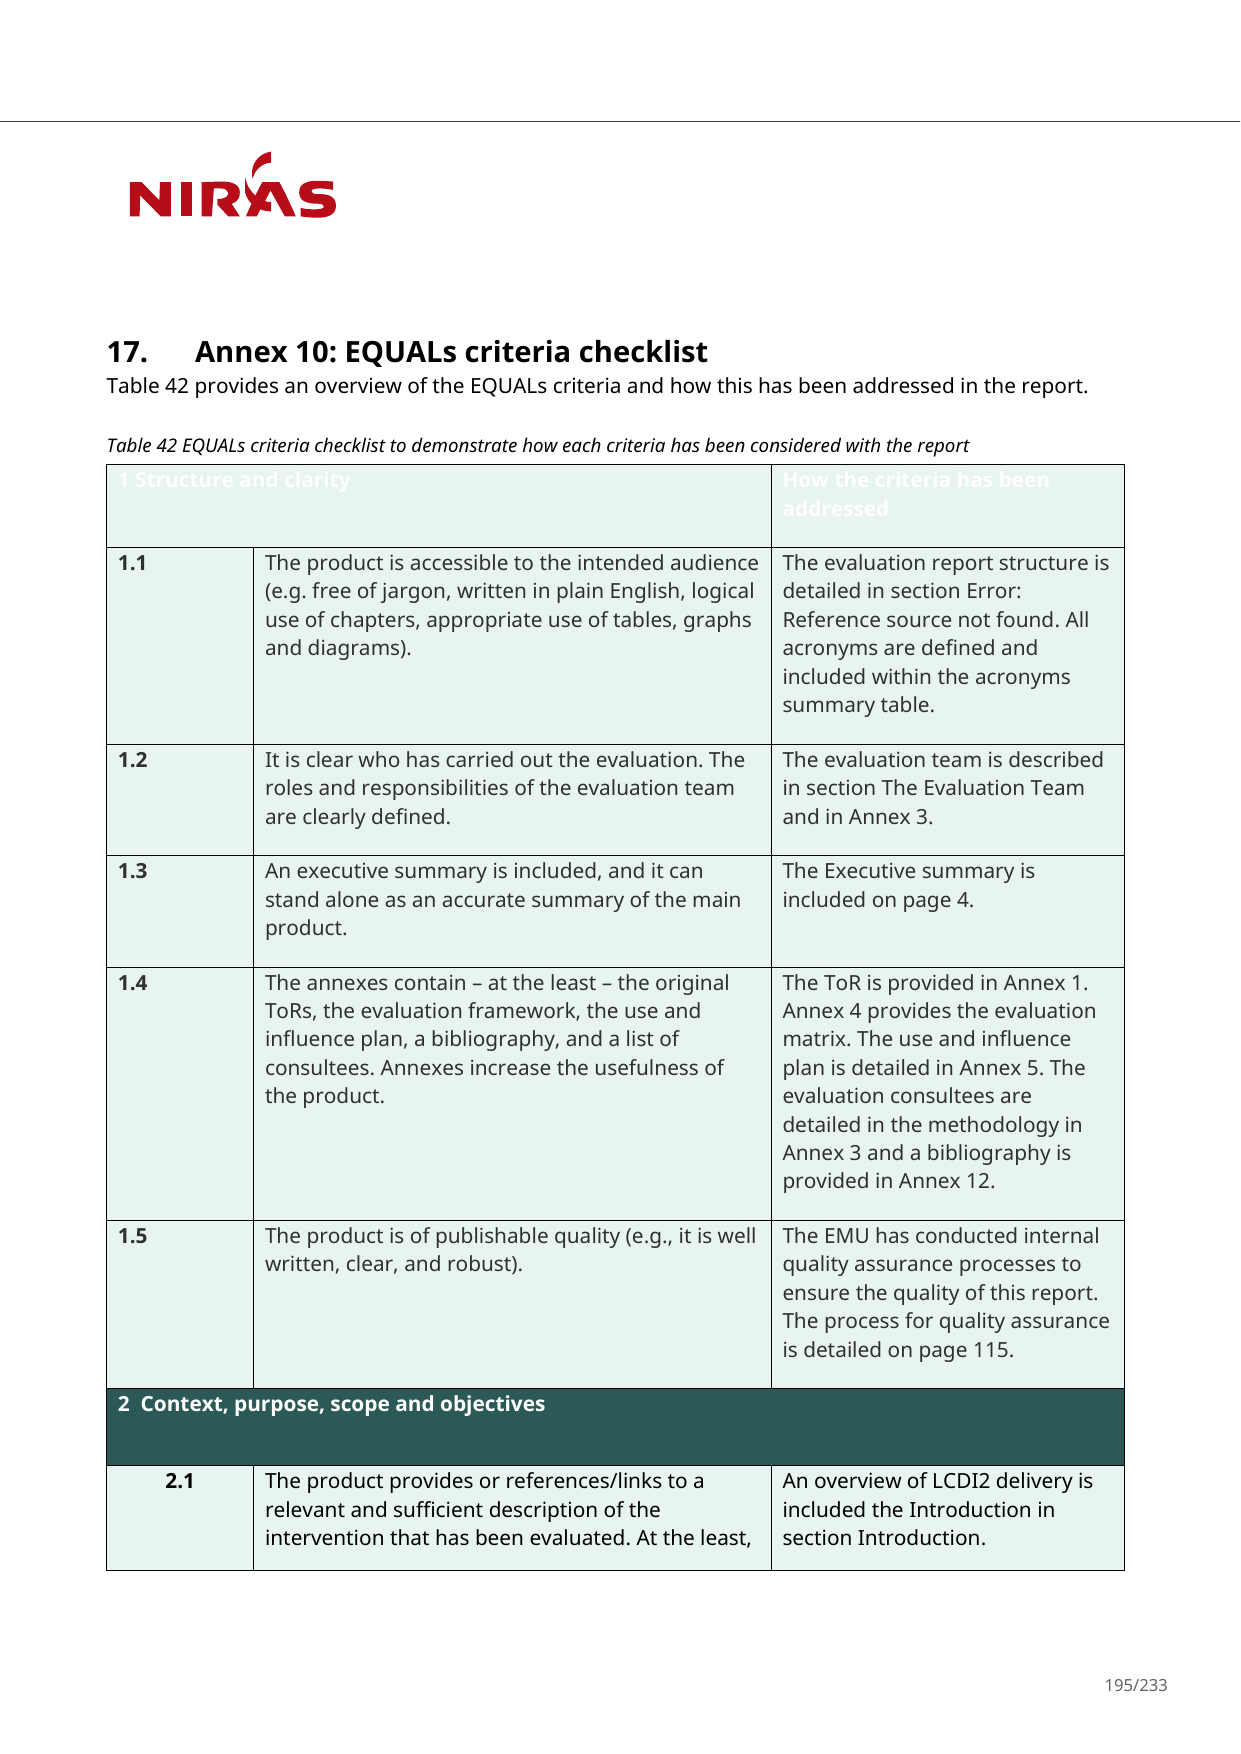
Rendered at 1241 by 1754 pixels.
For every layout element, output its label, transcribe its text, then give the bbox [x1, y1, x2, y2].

text Table 42 provides an overview of the EQUALs criteria and how this has been addressed in the report. [106, 371, 1134, 400]
table_cell The ToR is provided in Annex 1. Annex 4 provides the evaluation matrix. The use and influence plan is detailed in Annex 5. The evaluation consultees are detailed in the methodology in Annex 3 and a bibliography is provided in Annex 12. [772, 968, 1124, 1220]
table_cell The evaluation team is described in section 2.3.1 and in Annex 3. [772, 745, 1124, 855]
table_header 1 Structure and clarity [107, 465, 771, 547]
table_cell The EMU has conducted internal quality assurance processes to ensure the quality of this report. The process for quality assurance is detailed on page 99. [772, 1221, 1124, 1388]
table_cell 2 Context, purpose, scope and objectives [107, 1389, 1124, 1465]
table_cell 1.5 [107, 1221, 253, 1388]
text Table 42 EQUALs criteria checklist to demonstrate how each criteria has been considered with the report [106, 431, 1134, 458]
table_cell An executive summary is included, and it can stand alone as an accurate summary of the main product. [254, 856, 771, 967]
table_cell An overview of LCDI2 delivery is included the Introduction in section 1. [772, 1466, 1124, 1570]
table_cell It is clear who has carried out the evaluation. The roles and responsibilities of the evaluation team are clearly defined. [254, 745, 771, 855]
table_cell 2.1 [107, 1466, 253, 1570]
table_cell The product provides or references/links to a relevant and sufficient description of the intervention that has been evaluated. At the least, [254, 1466, 771, 1570]
table_cell The Executive summary is included on page viii. [772, 856, 1124, 967]
table_cell 1.2 [107, 745, 253, 855]
table_header How the criteria has been addressed [772, 465, 1124, 547]
table_cell The product is of publishable quality (e.g., it is well written, clear, and robust). [254, 1221, 771, 1388]
table_cell The evaluation report structure is detailed in section 1. All acronyms are defined and included within the acronyms summary table. [772, 548, 1124, 744]
table_cell 1.4 [107, 968, 253, 1220]
table_cell The product is accessible to the intended audience (e.g. free of jargon, written in plain English, logical use of chapters, appropriate use of tables, graphs and diagrams). [254, 548, 771, 744]
table_cell 1.3 [107, 856, 253, 967]
table_cell 1.1 [107, 548, 253, 744]
subtitle Annex 10: EQUALs criteria checklist [106, 331, 1134, 371]
table_cell The annexes contain – at the least – the original ToRs, the evaluation framework, the use and influence plan, a bibliography, and a list of consultees. Annexes increase the usefulness of the product. [254, 968, 771, 1220]
